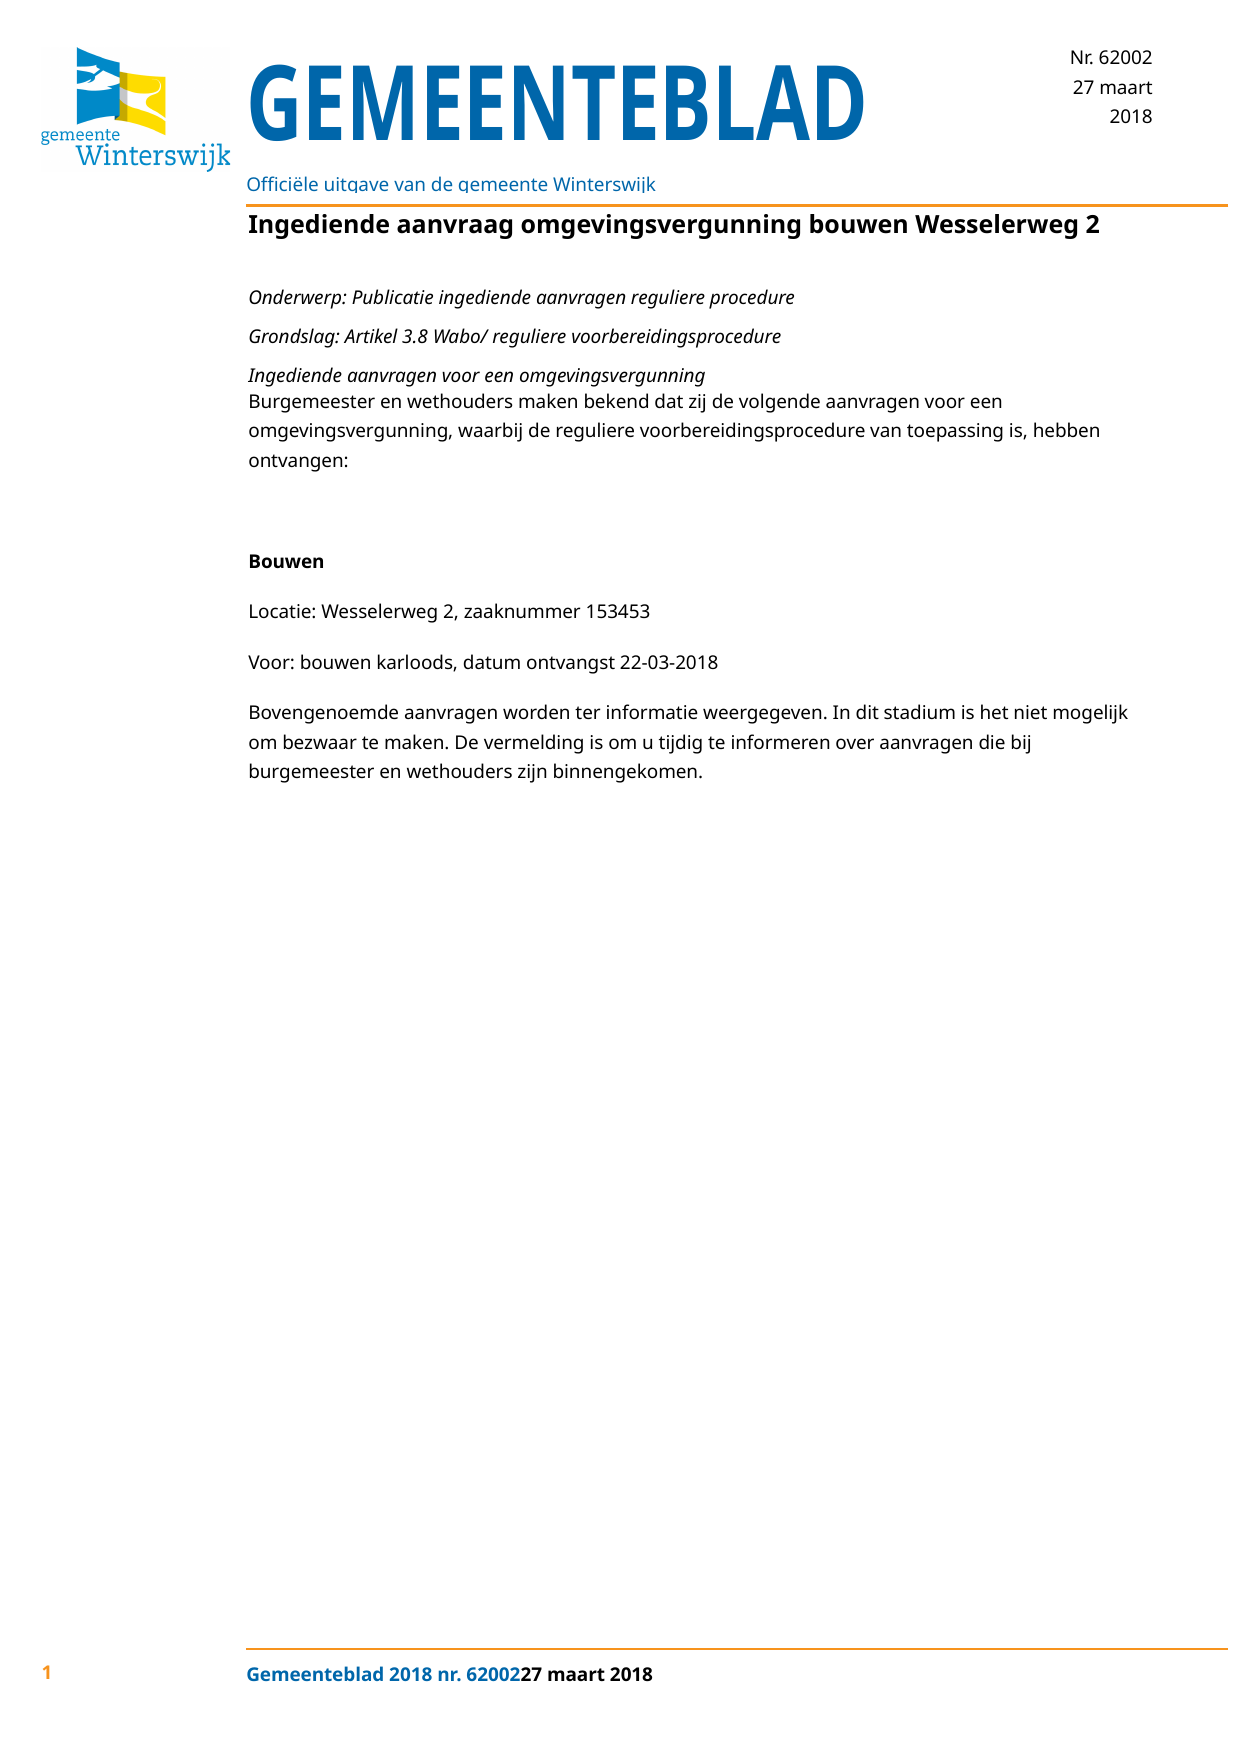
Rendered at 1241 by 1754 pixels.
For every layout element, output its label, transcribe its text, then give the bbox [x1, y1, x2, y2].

text Locatie: Wesselerweg 2, zaaknummer 153453 [248, 598, 1152, 624]
text Onderwerp: Publicatie ingediende aanvragen reguliere procedure [248, 284, 1152, 309]
text Voor: bouwen karloods, datum ontvangst 22-03-2018 [248, 649, 1152, 675]
picture [225, 153, 231, 162]
text Bovengenoemde aanvragen worden ter informatie weergegeven. In dit stadium is het niet mogelijk om bezwaar te maken. De vermelding is om u tijdig te informeren over aanvragen die bij burgemeester en wethouders zijn binnengekomen. [248, 699, 1152, 784]
text Ingediende aanvraag omgevingsvergunning bouwen Wesselerweg 2 [248, 207, 1152, 241]
picture [41, 47, 231, 172]
text Burgemeester en wethouders maken bekend dat zij de volgende aanvragen voor een omgevingsvergunning, waarbij de reguliere voorbereidingsprocedure van toepassing is, hebben ontvangen: [248, 388, 1152, 473]
text Ingediende aanvragen voor een omgevingsvergunning [248, 362, 1152, 388]
text Grondslag: Artikel 3.8 Wabo/ reguliere voorbereidingsprocedure [248, 323, 1152, 349]
text Bouwen [248, 548, 1152, 574]
